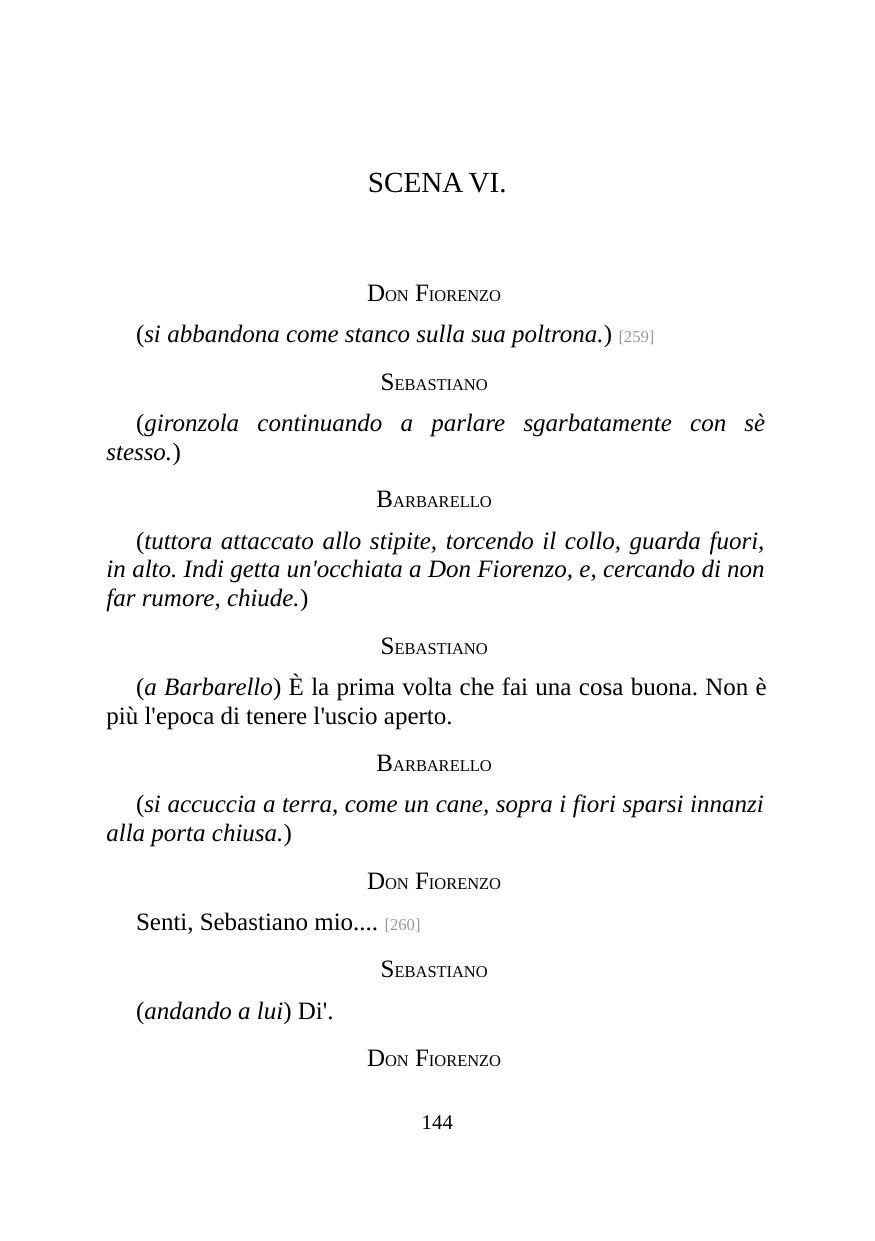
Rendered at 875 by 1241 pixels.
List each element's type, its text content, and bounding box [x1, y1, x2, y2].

text Don Fiorenzo [106, 866, 768, 894]
text Don Fiorenzo [106, 278, 768, 307]
text Barbarello [106, 748, 768, 777]
text Don Fiorenzo [106, 1043, 768, 1072]
text Senti, Sebastiano mio.... [260] [106, 907, 768, 936]
text (a Barbarello) È la prima volta che fai una cosa buona. Non è più l'epoca di tenere l'uscio aperto. [106, 672, 768, 729]
text Sebastiano [106, 631, 768, 659]
text (tuttora attaccato allo stipite, torcendo il collo, guarda fuori, in alto. Indi getta un'occhiata a Don Fiorenzo, e, cercando di non far rumore, chiude.) [106, 526, 768, 612]
text (gironzola continuando a parlare sgarbatamente con sè stesso.) [106, 408, 768, 466]
text (si accuccia a terra, come un cane, sopra i fiori sparsi innanzi alla porta chiusa.) [106, 789, 768, 847]
text Barbarello [106, 484, 768, 513]
subtitle SCENA VI. [106, 165, 768, 199]
text (andando a lui) Di'. [106, 996, 768, 1024]
text (si abbandona come stanco sulla sua poltrona.) [259] [106, 319, 768, 348]
text Sebastiano [106, 367, 768, 396]
text Sebastiano [106, 954, 768, 983]
